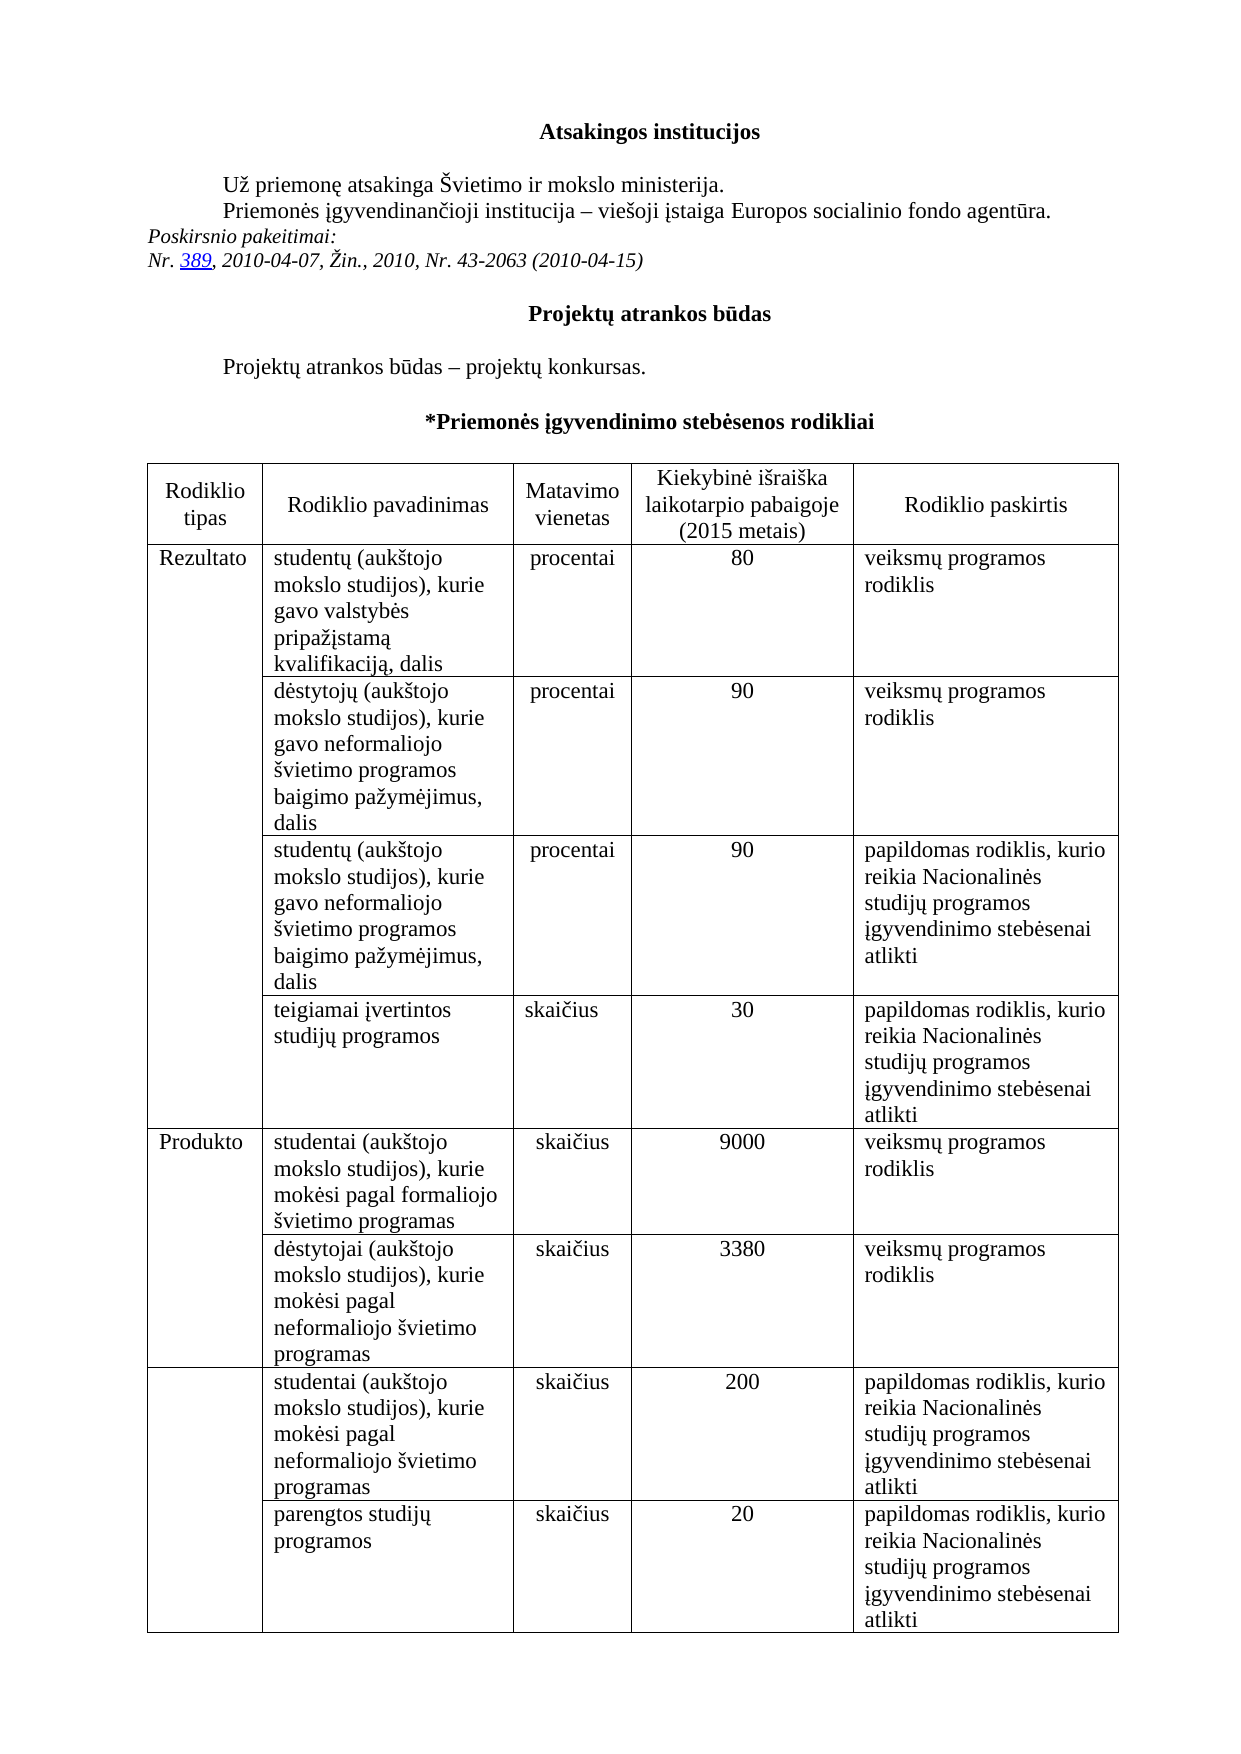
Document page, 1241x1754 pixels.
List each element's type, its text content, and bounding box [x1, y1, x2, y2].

table_cell procentai [514, 677, 631, 835]
table_cell 90 [632, 677, 853, 835]
table_cell papildomas rodiklis, kurio reikia Nacionalinės studijų programos įgyvendinimo stebėsenai atlikti [854, 1501, 1118, 1632]
table_cell studentai (aukštojo mokslo studijos), kurie mokėsi pagal neformaliojo švietimo programas [263, 1368, 513, 1499]
table_cell 90 [632, 836, 853, 994]
table_header Rodiklio tipas [148, 464, 262, 543]
table_header Rodiklio paskirtis [854, 464, 1118, 543]
table_cell papildomas rodiklis, kurio reikia Nacionalinės studijų programos įgyvendinimo stebėsenai atlikti [854, 996, 1118, 1127]
table_cell Produkto [148, 1129, 262, 1367]
text Projektų atrankos būdas [148, 300, 1152, 327]
table_cell skaičius [514, 1129, 631, 1234]
table_cell teigiamai įvertintos studijų programos [263, 996, 513, 1127]
table_cell procentai [514, 836, 631, 994]
text Projektų atrankos būdas – projektų konkursas. [185, 353, 1152, 379]
table_header Kiekybinė išraiška laikotarpio pabaigoje (2015 metais) [632, 464, 853, 543]
table_cell veiksmų programos rodiklis [854, 1129, 1118, 1234]
table_cell papildomas rodiklis, kurio reikia Nacionalinės studijų programos įgyvendinimo stebėsenai atlikti [854, 1368, 1118, 1499]
table_cell Rezultato [148, 545, 262, 1127]
table_cell parengtos studijų programos [263, 1501, 513, 1632]
table_cell procentai [514, 545, 631, 676]
table_cell dėstytojų (aukštojo mokslo studijos), kurie gavo neformaliojo švietimo programos baigimo pažymėjimus, dalis [263, 677, 513, 835]
table_cell 9000 [632, 1129, 853, 1234]
table_cell papildomas rodiklis, kurio reikia Nacionalinės studijų programos įgyvendinimo stebėsenai atlikti [854, 836, 1118, 994]
table_cell 20 [632, 1501, 853, 1632]
table_header Matavimo vienetas [514, 464, 631, 543]
table_cell studentų (aukštojo mokslo studijos), kurie gavo valstybės pripažįstamą kvalifikaciją, dalis [263, 545, 513, 676]
text *Priemonės įgyvendinimo stebėsenos rodikliai [148, 408, 1152, 434]
table_cell skaičius [514, 996, 631, 1127]
table_header Rodiklio pavadinimas [263, 464, 513, 543]
table_cell skaičius [514, 1501, 631, 1632]
table_cell studentų (aukštojo mokslo studijos), kurie gavo neformaliojo švietimo programos baigimo pažymėjimus, dalis [263, 836, 513, 994]
table_cell 30 [632, 996, 853, 1127]
table_cell dėstytojai (aukštojo mokslo studijos), kurie mokėsi pagal neformaliojo švietimo programas [263, 1235, 513, 1367]
text Atsakingos institucijos [148, 118, 1152, 144]
text Už priemonę atsakinga Švietimo ir mokslo ministerija. [148, 171, 1152, 197]
table_cell 80 [632, 545, 853, 676]
table_cell veiksmų programos rodiklis [854, 677, 1118, 835]
text Priemonės įgyvendinančioji institucija – viešoji įstaiga Europos socialinio fondo agentūra. [148, 197, 1152, 223]
table_cell 200 [632, 1368, 853, 1499]
text Nr. 389, 2010-04-07, Žin., 2010, Nr. 43-2063 (2010-04-15) [148, 248, 1152, 272]
table_cell [148, 1368, 262, 1632]
table_cell studentai (aukštojo mokslo studijos), kurie mokėsi pagal formaliojo švietimo programas [263, 1129, 513, 1234]
table_cell skaičius [514, 1235, 631, 1367]
table_cell veiksmų programos rodiklis [854, 1235, 1118, 1367]
table_cell 3380 [632, 1235, 853, 1367]
table_cell veiksmų programos rodiklis [854, 545, 1118, 676]
text Poskirsnio pakeitimai: [148, 223, 1152, 248]
table_cell skaičius [514, 1368, 631, 1499]
